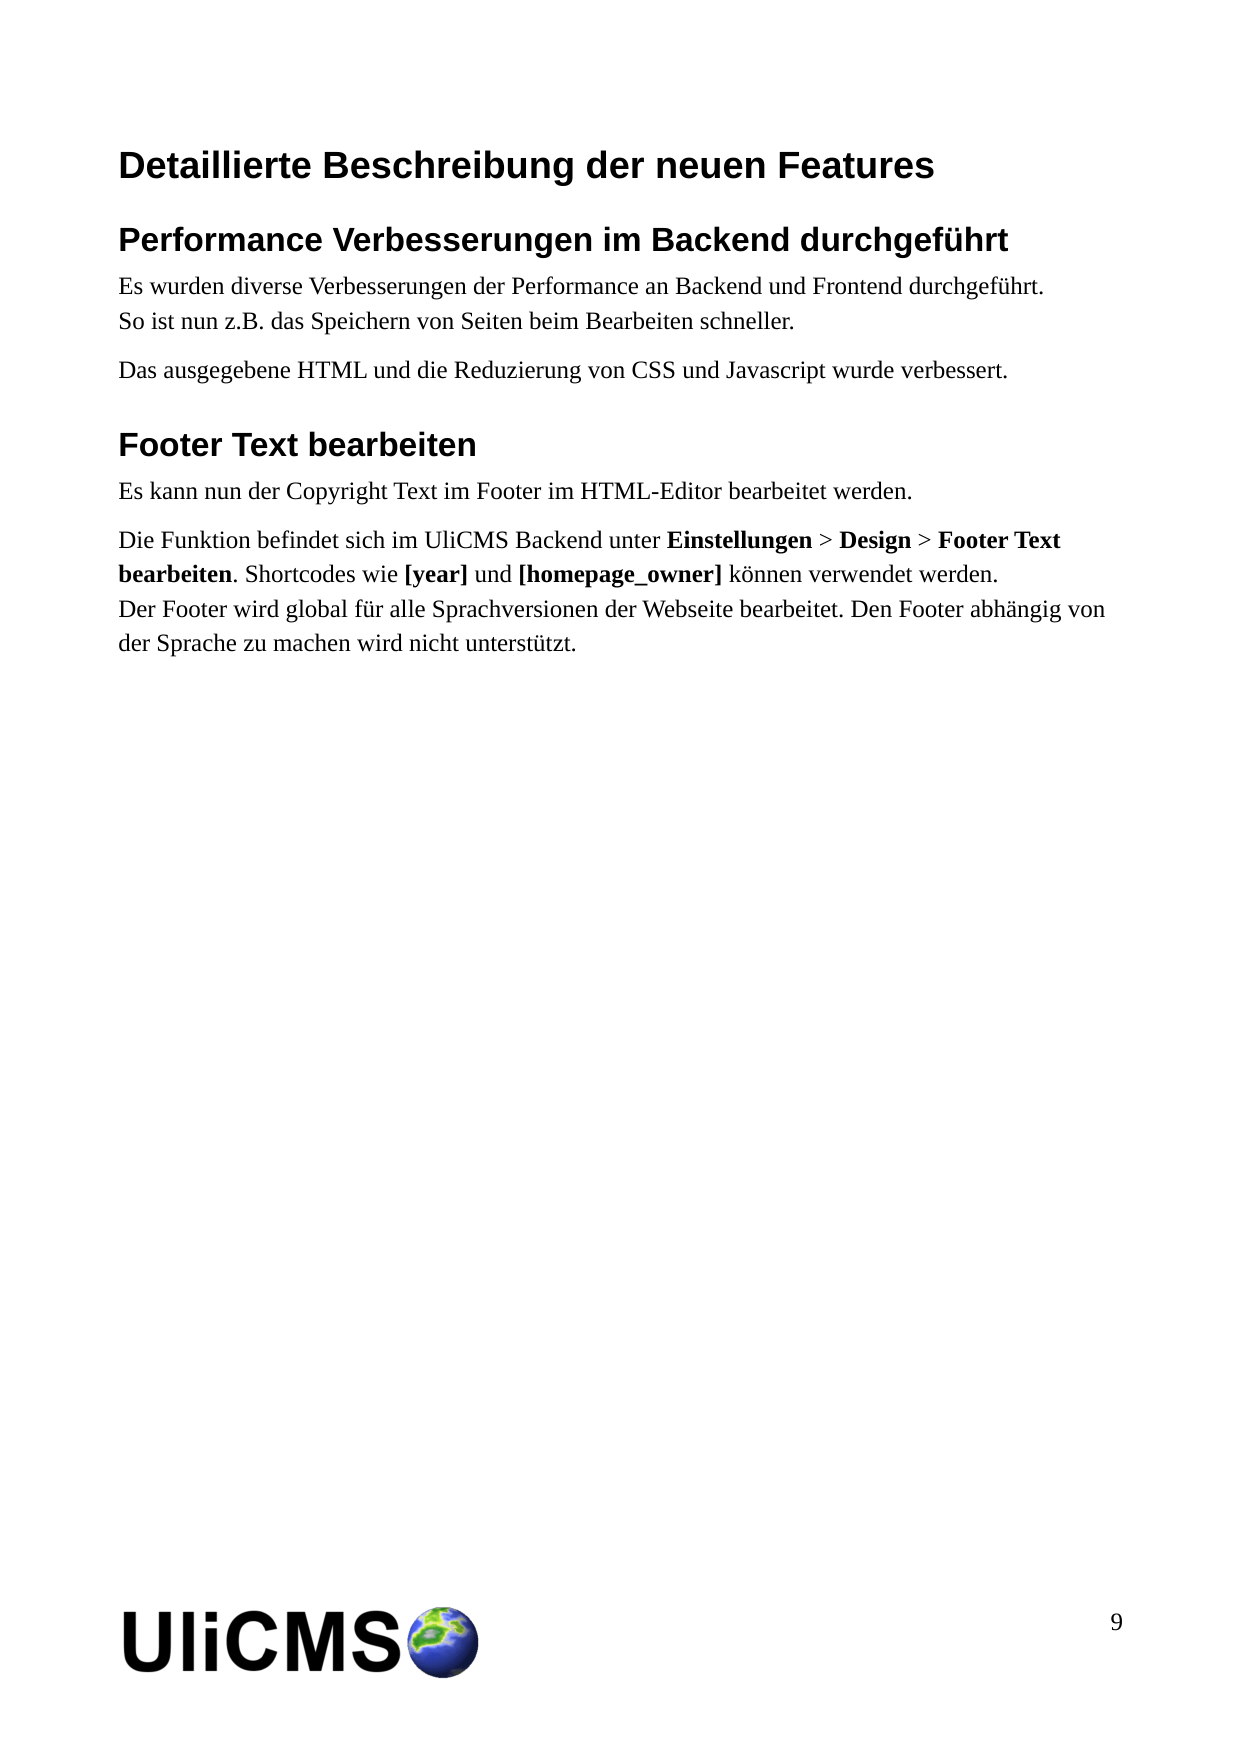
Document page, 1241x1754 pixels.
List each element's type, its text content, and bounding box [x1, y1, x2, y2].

text Das ausgegebene HTML und die Reduzierung von CSS und Javascript wurde verbessert. [118, 355, 1123, 383]
text Es kann nun der Copyright Text im Footer im HTML-Editor bearbeitet werden. [118, 476, 1123, 504]
picture [118, 1607, 479, 1681]
text Die Funktion befindet sich im UliCMS Backend unter Einstellungen > Design > Footer Text bearbeiten. Shortcodes wie [year] und [homepage_owner] können verwendet werden. Der Footer wird global für alle Sprachversionen der Webseite bearbeitet. Den Footer abhängig von der Sprache zu machen wird nicht unterstützt. [118, 525, 1123, 657]
text Es wurden diverse Verbesserungen der Performance an Backend und Frontend durchgeführt. So ist nun z.B. das Speichern von Seiten beim Bearbeiten schneller. [118, 271, 1123, 334]
subtitle Performance Verbesserungen im Backend durchgeführt [118, 220, 1123, 259]
subtitle Footer Text bearbeiten [118, 425, 1123, 463]
subtitle Detaillierte Beschreibung der neuen Features [118, 143, 1123, 187]
